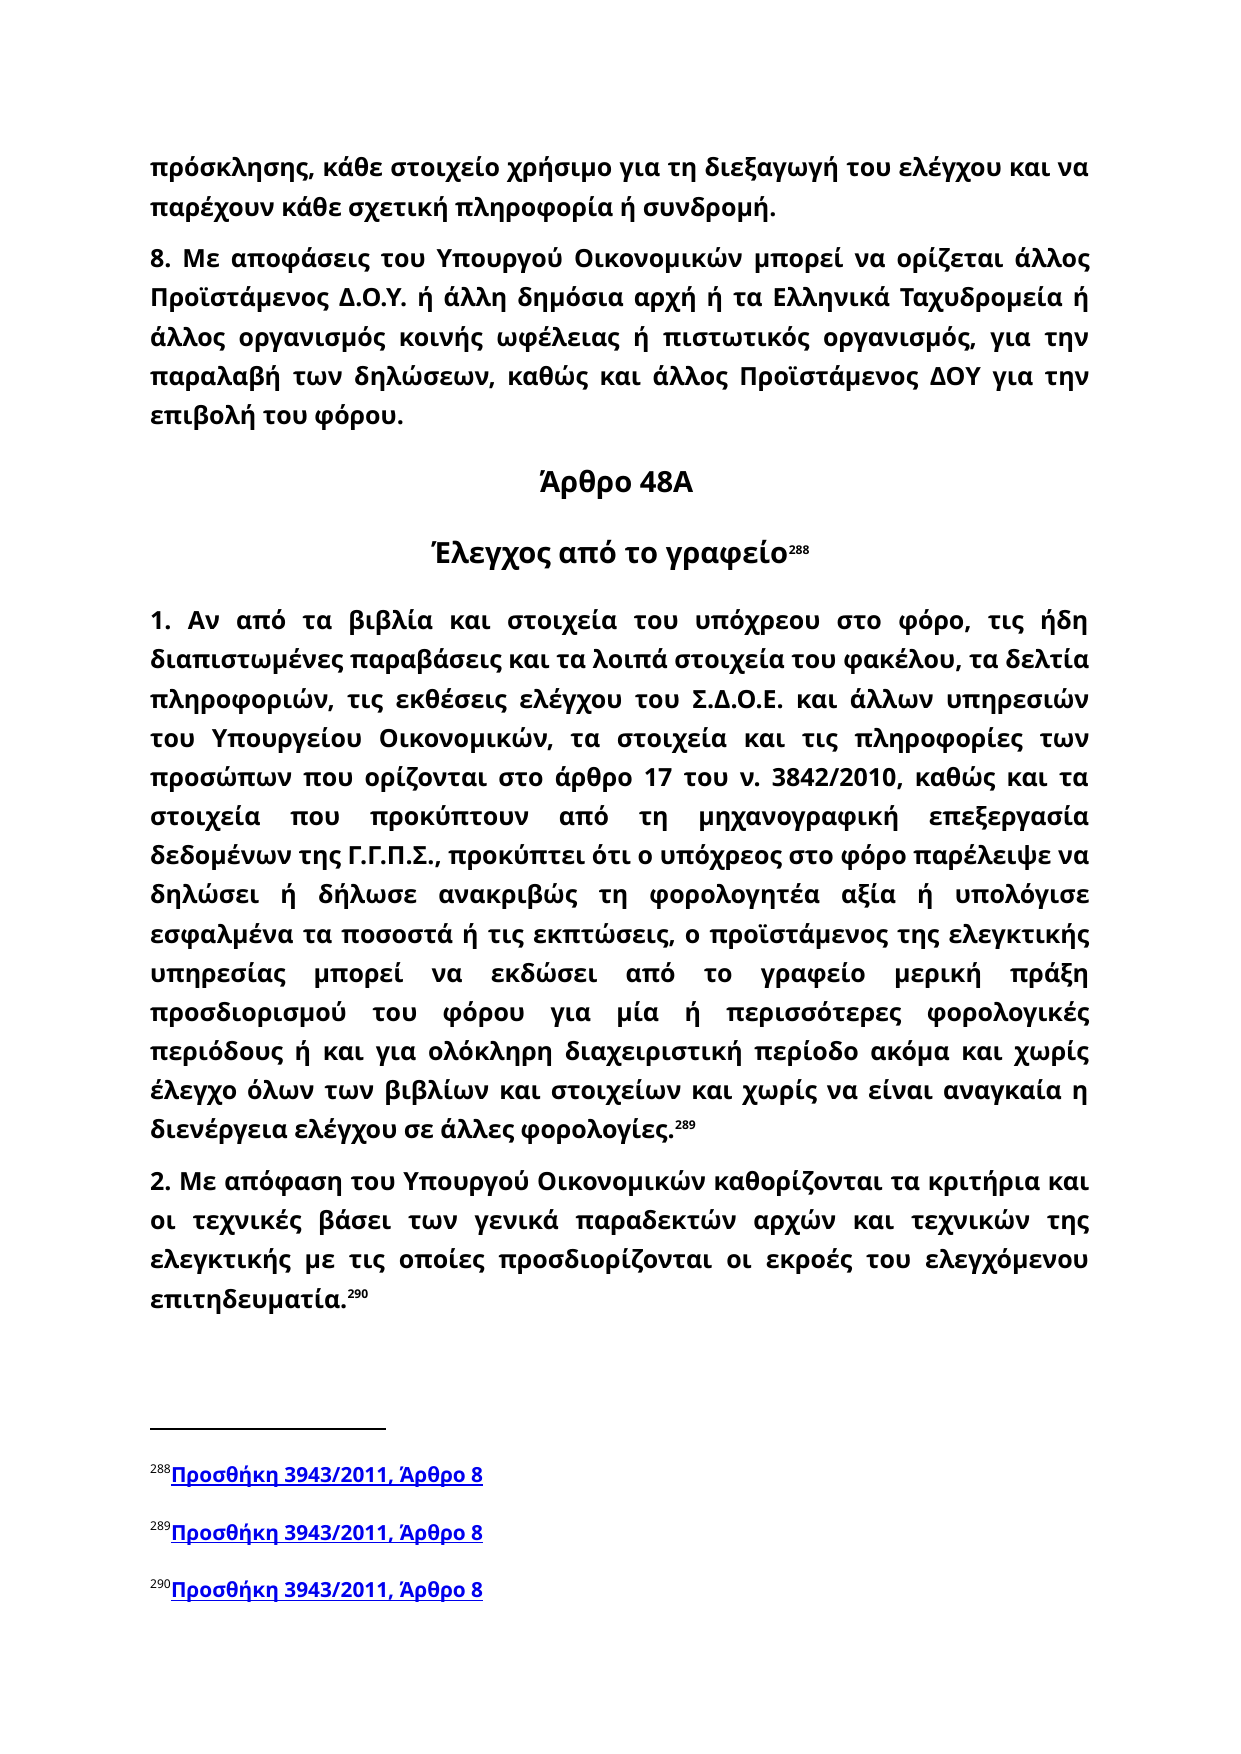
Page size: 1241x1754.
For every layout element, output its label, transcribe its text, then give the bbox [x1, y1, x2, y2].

text 1. Αν από τα βιβλία και στοιχεία του υπόχρεου στο φόρο, τις ήδη διαπιστωμένες παραβάσεις και τα λοιπά στοιχεία του φακέλου, τα δελτία πληροφοριών, τις εκθέσεις ελέγχου του Σ.Δ.Ο.Ε. και άλλων υπηρεσιών του Υπουργείου Οικονομικών, τα στοιχεία και τις πληροφορίες των προσώπων που ορίζονται στο άρθρο 17 του ν. 3842/2010, καθώς και τα στοιχεία που προκύπτουν από τη μηχανογραφική επεξεργασία δεδομένων της Γ.Γ.Π.Σ., προκύπτει ότι ο υπόχρεος στο φόρο παρέλειψε να δηλώσει ή δήλωσε ανακριβώς τη φορολογητέα αξία ή υπολόγισε εσφαλμένα τα ποσοστά ή τις εκπτώσεις, ο προϊστάμενος της ελεγκτικής υπηρεσίας μπορεί να εκδώσει από το γραφείο μερική πράξη προσδιορισμού του φόρου για μία ή περισσότερες φορολογικές περιόδους ή και για ολόκληρη διαχειριστική περίοδο ακόμα και χωρίς έλεγχο όλων των βιβλίων και στοιχείων και χωρίς να είναι αναγκαία η διενέργεια ελέγχου σε άλλες φορολογίες. [150, 603, 1090, 1146]
subtitle Έλεγχος από το γραφείο [150, 532, 1090, 572]
text 8. Με αποφάσεις του Υπουργού Οικονομικών μπορεί να ορίζεται άλλος Προϊστάμενος Δ.Ο.Υ. ή άλλη δημόσια αρχή ή τα Ελληνικά Ταχυδρομεία ή άλλος οργανισμός κοινής ωφέλειας ή πιστωτικός οργανισμός, για την παραλαβή των δηλώσεων, καθώς και άλλος Προϊστάμενος ΔΟΥ για την επιβολή του φόρου. [150, 241, 1090, 432]
text Προσθήκη 3943/2011, Άρθρο 8 [150, 1518, 1090, 1546]
text 2. Με απόφαση του Υπουργού Οικονομικών καθορίζονται τα κριτήρια και οι τεχνικές βάσει των γενικά παραδεκτών αρχών και τεχνικών της ελεγκτικής με τις οποίες προσδιορίζονται οι εκροές του ελεγχόμενου επιτηδευματία. [150, 1164, 1090, 1315]
text Προσθήκη 3943/2011, Άρθρο 8 [150, 1460, 1090, 1489]
subtitle Άρθρο 48Α [150, 462, 1090, 501]
text Προσθήκη 3943/2011, Άρθρο 8 [150, 1576, 1090, 1604]
text πρόσκλησης, κάθε στοιχείο χρήσιμο για τη διεξαγωγή του ελέγχου και να παρέχουν κάθε σχετική πληροφορία ή συνδρομή. [150, 150, 1090, 223]
